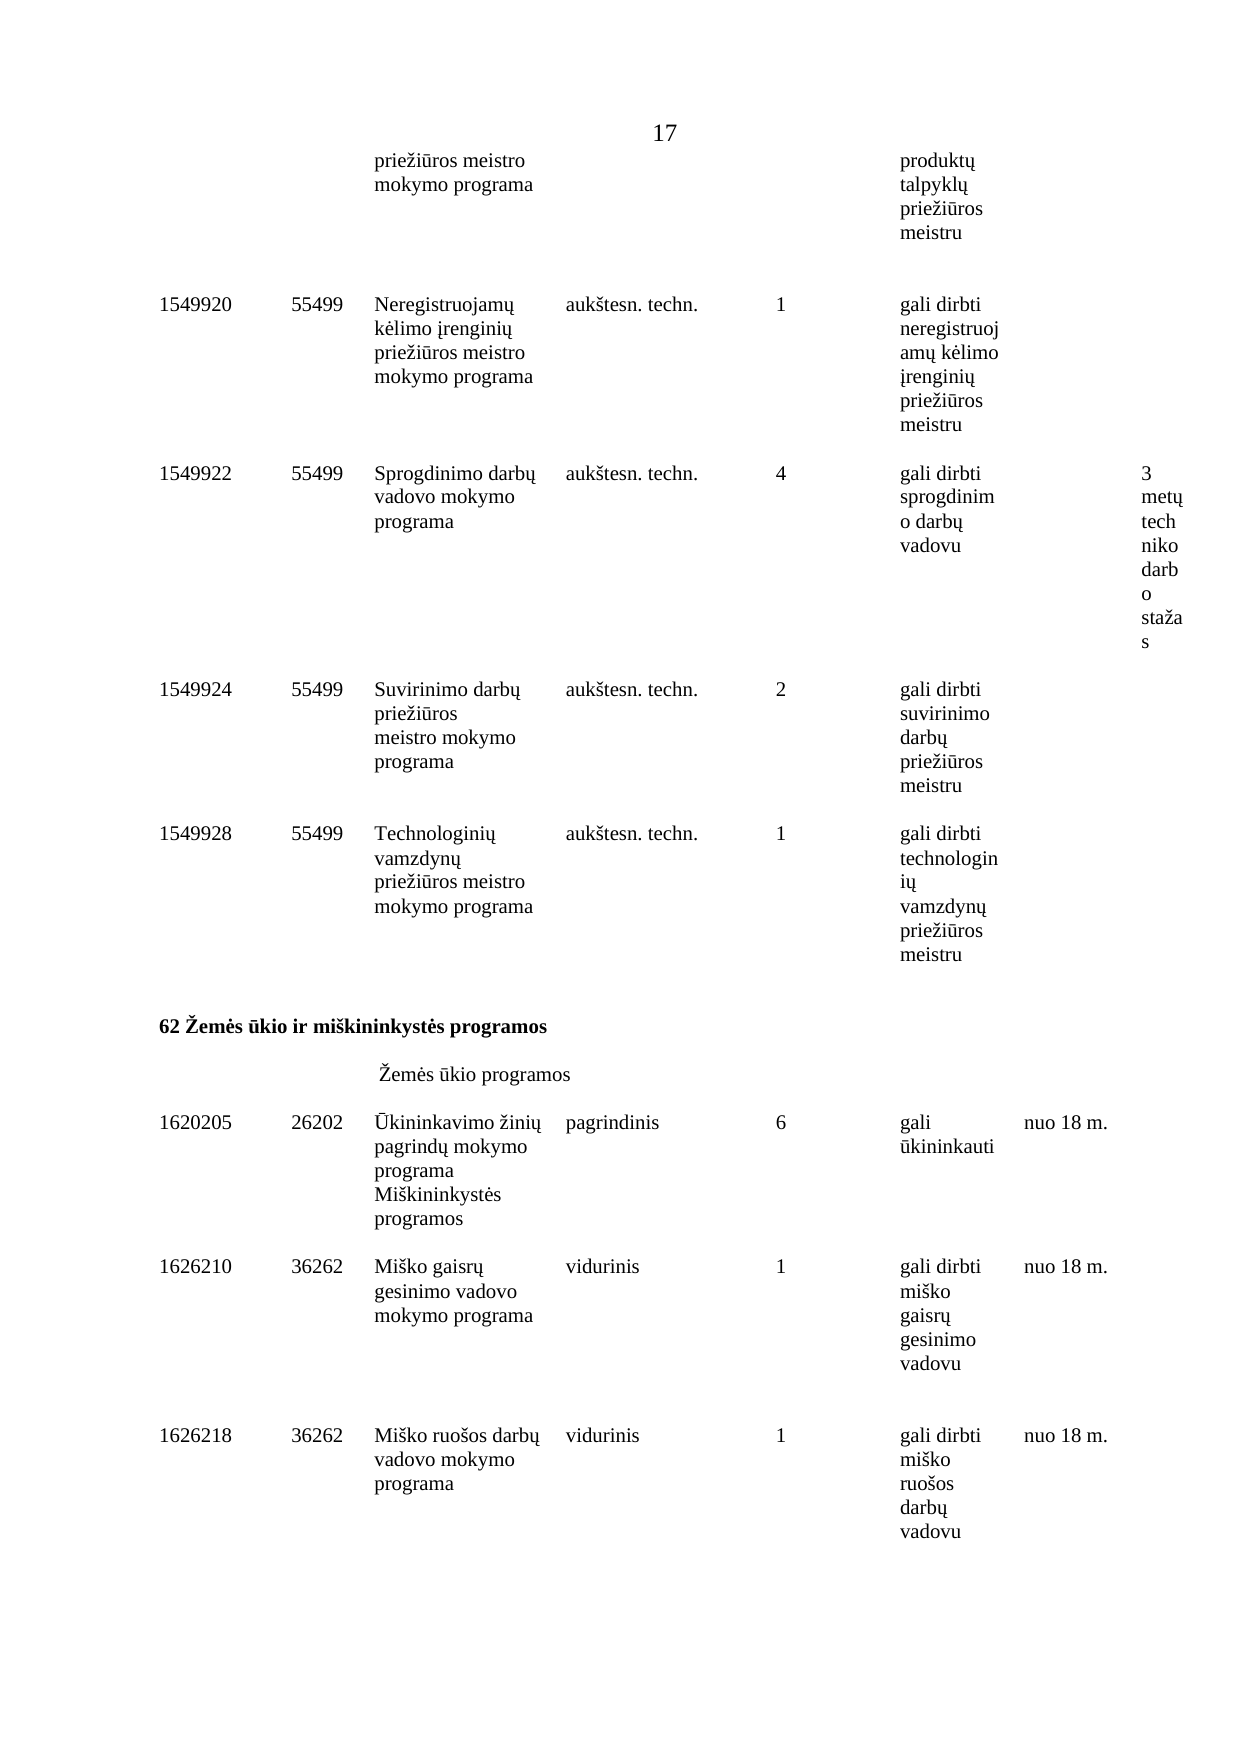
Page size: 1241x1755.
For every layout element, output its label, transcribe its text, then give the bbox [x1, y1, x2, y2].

table_cell [363, 1086, 554, 1110]
table_cell Miško ruošos darbų vadovo mokymo programa [363, 1423, 554, 1543]
table_cell [1130, 268, 1196, 292]
table_cell [363, 436, 554, 460]
table_cell [764, 845, 888, 966]
table_cell 3 metų techniko [1130, 460, 1196, 557]
table_cell [280, 268, 363, 292]
table_cell [280, 1038, 363, 1062]
table_cell [889, 268, 1013, 292]
table_cell [280, 1230, 363, 1254]
table_cell Miško gaisrų gesinimo vadovo mokymo programa [363, 1255, 554, 1399]
table_cell [554, 316, 764, 436]
table_cell 55499 [280, 821, 363, 845]
table_cell [363, 1399, 554, 1423]
table_cell [889, 966, 1013, 990]
table_cell gali dirbti miško ruošos [889, 1423, 1013, 1495]
table_cell [363, 1567, 554, 1591]
table_cell [280, 990, 363, 1014]
table_cell [1013, 1086, 1130, 1110]
table_cell [764, 436, 888, 460]
table_cell [764, 1038, 888, 1062]
table_cell [764, 1543, 888, 1567]
table_cell [1130, 1182, 1196, 1230]
table_cell aukštesn. techn. [554, 460, 764, 557]
table_cell [148, 966, 280, 990]
table_cell [1130, 677, 1196, 701]
table_cell [1130, 316, 1196, 436]
table_cell 4 [764, 460, 888, 557]
table_cell [554, 966, 764, 990]
table_cell gali ūkininkauti [889, 1110, 1013, 1158]
table_cell [764, 1086, 888, 1110]
table_cell [280, 316, 363, 436]
table_cell Neregistruojamų kėlimo įrenginių priežiūros meistro mokymo programa [363, 292, 554, 436]
table_cell [1013, 244, 1130, 268]
table_cell [1130, 653, 1196, 677]
table_cell 1 [764, 1423, 888, 1495]
table_cell [1013, 966, 1130, 990]
table_cell [889, 1086, 1013, 1110]
table_cell [1013, 1014, 1130, 1038]
table_cell [1130, 244, 1196, 268]
table_cell [554, 436, 764, 460]
table_cell [889, 1014, 1013, 1038]
table_cell [554, 1399, 764, 1423]
table_cell priežiūros meistro mokymo programa [363, 148, 554, 268]
table_cell [363, 653, 554, 677]
table_cell [280, 244, 363, 268]
table_cell [1130, 1399, 1196, 1423]
table_cell [764, 1399, 888, 1423]
table_cell darbo stažas [1130, 557, 1196, 653]
table_cell [554, 1567, 764, 1591]
table_cell [554, 557, 764, 653]
table_cell [148, 1375, 280, 1399]
table_cell [889, 1230, 1013, 1254]
table_cell [889, 1038, 1013, 1062]
table_cell [554, 1182, 764, 1230]
table_cell [1130, 1110, 1196, 1158]
table_cell [1130, 1375, 1196, 1399]
table_cell [148, 1182, 280, 1230]
table_cell [1013, 1230, 1130, 1254]
table_cell [764, 1230, 888, 1254]
table_cell pagrindinis [554, 1110, 764, 1158]
table_cell [280, 1158, 363, 1182]
table_cell [280, 436, 363, 460]
table_cell [363, 990, 554, 1014]
table_cell [1013, 677, 1130, 701]
table_cell produktų talpyklų priežiūros meistru [889, 148, 1013, 244]
table_cell Suvirinimo darbų priežiūros meistro mokymo programa [363, 677, 554, 797]
table_cell [764, 244, 888, 268]
table_cell [1013, 701, 1130, 797]
table_cell [1130, 1495, 1196, 1543]
table_cell [889, 244, 1013, 268]
table_cell [1130, 436, 1196, 460]
table_cell [554, 1495, 764, 1543]
table_cell aukštesn. techn. [554, 821, 764, 845]
table_cell [1013, 460, 1130, 557]
table_cell [280, 1543, 363, 1567]
table_cell [554, 797, 764, 821]
table_cell [889, 1567, 1013, 1591]
table_cell [1013, 821, 1130, 845]
table_cell [1013, 1567, 1130, 1591]
table_cell 1 [764, 821, 888, 845]
table_cell [148, 1543, 280, 1567]
table_cell [1013, 1038, 1130, 1062]
table_cell [1013, 1158, 1130, 1182]
table_cell [1013, 292, 1130, 316]
table_cell [554, 653, 764, 677]
table_cell 36262 [280, 1423, 363, 1495]
table_cell [1130, 797, 1196, 821]
table_cell [554, 1158, 764, 1182]
table_cell [1013, 1375, 1130, 1399]
table_cell [554, 1086, 764, 1110]
table_cell [1130, 990, 1196, 1014]
table_cell 1549920 [148, 292, 280, 316]
table_cell [363, 797, 554, 821]
table_cell [1130, 1230, 1196, 1254]
table_cell 1549928 [148, 821, 280, 845]
table_cell 1549922 [148, 460, 280, 557]
table_cell [280, 845, 363, 966]
table_cell 1 [764, 1255, 888, 1375]
table_cell 1 [764, 292, 888, 316]
table_cell [1130, 1086, 1196, 1110]
table_cell [554, 845, 764, 966]
table_cell [148, 845, 280, 966]
table_cell [764, 1182, 888, 1230]
table_cell [889, 1399, 1013, 1423]
table_cell [764, 701, 888, 797]
table_cell [1013, 268, 1130, 292]
table_cell [280, 1062, 363, 1086]
table_cell [363, 1230, 554, 1254]
table_cell [1130, 1014, 1196, 1038]
table_cell [280, 1399, 363, 1423]
table_cell 55499 [280, 677, 363, 701]
table_cell [764, 966, 888, 990]
table_cell [764, 316, 888, 436]
table_cell [148, 701, 280, 797]
table_cell [280, 966, 363, 990]
table_cell [1013, 1399, 1130, 1423]
table_cell [280, 148, 363, 244]
table_cell [1130, 1543, 1196, 1567]
table_cell [764, 797, 888, 821]
table_cell 36262 [280, 1255, 363, 1375]
table_cell gali dirbti technologinių vamzdynų priežiūros meistru [889, 821, 1013, 966]
table_cell [1130, 1158, 1196, 1182]
table_cell [1013, 316, 1130, 436]
table_cell [363, 1543, 554, 1567]
table_cell [148, 1038, 280, 1062]
table_cell [1130, 701, 1196, 797]
table_cell [764, 148, 888, 244]
table_cell Technologinių vamzdynų priežiūros meistro mokymo programa [363, 821, 554, 990]
table_cell [1013, 990, 1130, 1014]
table_cell [1130, 1567, 1196, 1591]
table_cell [280, 1182, 363, 1230]
table_cell 1626218 [148, 1423, 280, 1495]
table_cell [1130, 1062, 1196, 1086]
table_cell 1620205 [148, 1110, 280, 1158]
table_cell [764, 653, 888, 677]
table_cell [889, 990, 1013, 1014]
table_cell [889, 436, 1013, 460]
table_cell [1130, 1423, 1196, 1495]
table_cell [554, 148, 764, 244]
table_cell [1130, 845, 1196, 966]
table_cell 1549924 [148, 677, 280, 701]
table_cell [148, 990, 280, 1014]
table_cell Žemės ūkio programos [363, 1062, 1013, 1086]
table_cell nuo 18 m. [1013, 1110, 1130, 1158]
table_cell aukštesn. techn. [554, 292, 764, 316]
table_cell Ūkininkavimo žinių pagrindų mokymo programa Miškininkystės programos [363, 1110, 554, 1230]
table_cell [148, 797, 280, 821]
table_cell [1130, 148, 1196, 244]
table_cell [889, 797, 1013, 821]
table_cell vidurinis [554, 1255, 764, 1375]
table_cell [1130, 821, 1196, 845]
table_cell [764, 268, 888, 292]
table_cell [363, 1038, 554, 1062]
table_cell Sprogdinimo darbų vadovo mokymo programa [363, 460, 554, 653]
table_cell [1130, 1255, 1196, 1375]
table_cell [1013, 436, 1130, 460]
table_cell [764, 1495, 888, 1543]
table_cell [889, 1182, 1013, 1230]
table_cell [764, 1567, 888, 1591]
table_cell [148, 1062, 280, 1086]
table_cell [1013, 1062, 1130, 1086]
table_cell [554, 1230, 764, 1254]
table_cell [1013, 1543, 1130, 1567]
table_cell [1013, 1182, 1130, 1230]
table_cell gali dirbti miško gaisrų gesinimo vadovu [889, 1255, 1013, 1375]
table_cell [554, 244, 764, 268]
table_cell [280, 557, 363, 653]
table_cell 55499 [280, 460, 363, 557]
table_cell vidurinis [554, 1423, 764, 1495]
table_cell [1130, 966, 1196, 990]
table_cell darbų vadovu [889, 1495, 1013, 1543]
table_cell 6 [764, 1110, 888, 1158]
table_cell [280, 1567, 363, 1591]
table_cell 55499 [280, 292, 363, 316]
table_cell [554, 1038, 764, 1062]
table_cell [554, 268, 764, 292]
table_cell 2 [764, 677, 888, 701]
table_cell gali dirbti neregistruojamų kėlimo įrenginių priežiūros meistru [889, 292, 1013, 436]
table_cell [280, 653, 363, 677]
table_cell [889, 1543, 1013, 1567]
table_cell [148, 1230, 280, 1254]
table_cell [554, 990, 764, 1014]
table_cell 62 Žemės ūkio ir miškininkystės programos [148, 1014, 888, 1038]
table_cell [148, 557, 280, 653]
table_cell [148, 316, 280, 436]
table_cell [764, 1158, 888, 1182]
table_cell [1130, 292, 1196, 316]
table_cell [148, 1567, 280, 1591]
table_cell [554, 701, 764, 797]
table_cell [1013, 557, 1130, 653]
table_cell [280, 1375, 363, 1399]
table_cell [554, 1375, 764, 1399]
table_cell [280, 1086, 363, 1110]
table_cell [764, 990, 888, 1014]
table_cell [148, 1086, 280, 1110]
table_cell [148, 1399, 280, 1423]
table_cell [1013, 1495, 1130, 1543]
table_cell nuo 18 m. [1013, 1423, 1130, 1495]
table_cell 26202 [280, 1110, 363, 1158]
table_cell [148, 244, 280, 268]
table_cell [554, 1543, 764, 1567]
table_cell [148, 148, 280, 244]
table_cell [1013, 148, 1130, 244]
table_cell [148, 268, 280, 292]
table_cell [764, 557, 888, 653]
table_cell [148, 1158, 280, 1182]
table_cell [889, 653, 1013, 677]
table_cell [1013, 845, 1130, 966]
table_cell aukštesn. techn. [554, 677, 764, 701]
table_cell [148, 653, 280, 677]
table_cell [148, 1495, 280, 1543]
table_cell [889, 1158, 1013, 1182]
table_cell [1130, 1038, 1196, 1062]
table_cell [280, 797, 363, 821]
table_cell gali dirbti suvirinimo darbų priežiūros meistru [889, 677, 1013, 797]
table_cell [1013, 797, 1130, 821]
table_cell [764, 1375, 888, 1399]
table_cell 1626210 [148, 1255, 280, 1375]
table_cell [363, 268, 554, 292]
table_cell gali dirbti sprogdinimo darbų vadovu [889, 460, 1013, 653]
table_cell [280, 1495, 363, 1543]
table_cell [148, 436, 280, 460]
table_cell [1013, 653, 1130, 677]
table_cell nuo 18 m. [1013, 1255, 1130, 1375]
table_cell [889, 1375, 1013, 1399]
table_cell [280, 701, 363, 797]
